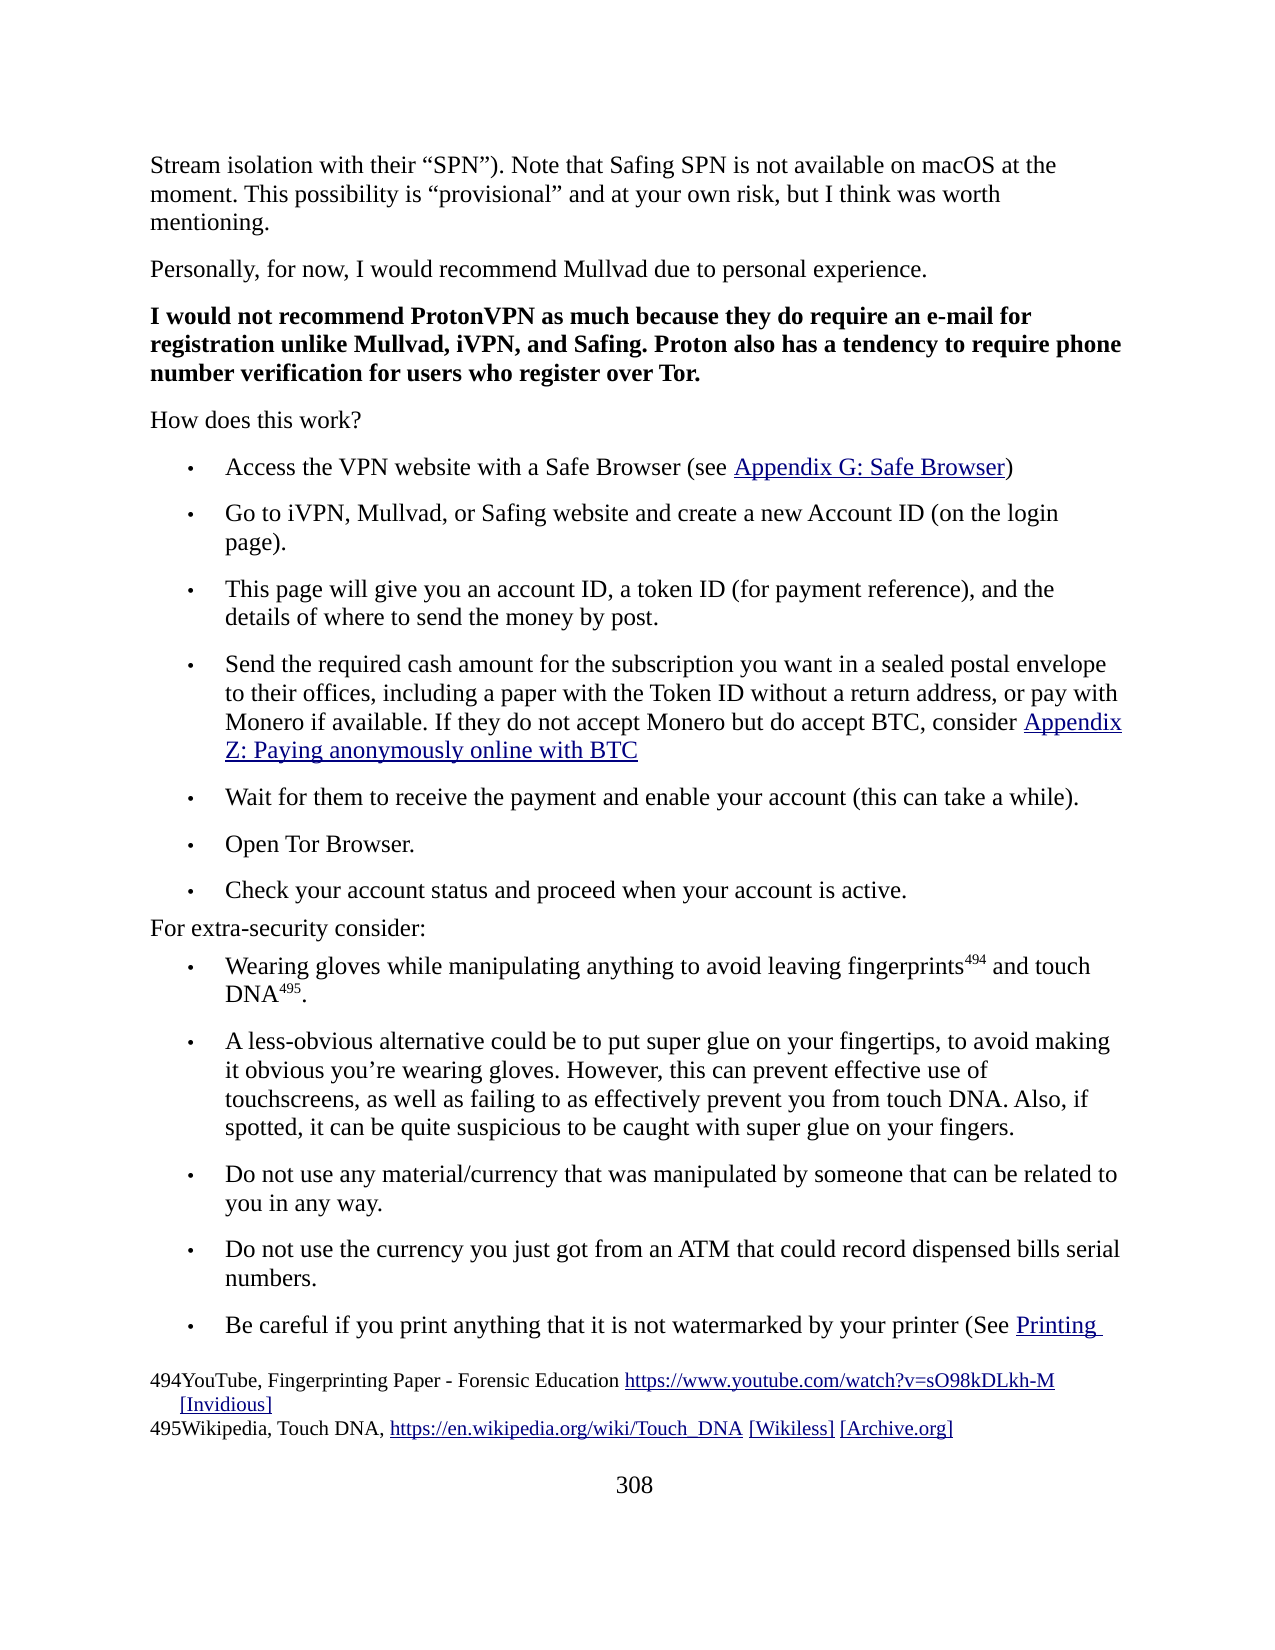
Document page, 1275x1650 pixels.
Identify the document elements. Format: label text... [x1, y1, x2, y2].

list Open Tor Browser. [187, 829, 1125, 857]
text I would not recommend ProtonVPN as much because they do require an e-mail for registration unlike Mullvad, iVPN, and Safing. Proton also has a tendency to require phone number verification for users who register over Tor. [150, 301, 1125, 387]
list Access the VPN website with a Safe Browser (see Appendix G: Safe Browser) [187, 452, 1125, 480]
text For extra-security consider: [150, 913, 1125, 942]
text Stream isolation with their “SPN”). Note that Safing SPN is not available on macOS at the moment. This possibility is “provisional” and at your own risk, but I think was worth mentioning. [150, 150, 1125, 236]
list YouTube, Fingerprinting Paper - Forensic Education https://www.youtube.com/watch?v=sO98kDLkh-M [Invidious] [150, 1368, 1125, 1416]
text Personally, for now, I would recommend Mullvad due to personal experience. [150, 254, 1125, 283]
list Wearing gloves while manipulating anything to avoid leaving fingerprints and touch DNA. [187, 951, 1125, 1008]
list Wait for them to receive the payment and enable your account (this can take a while). [187, 782, 1125, 811]
list Do not use any material/currency that was manipulated by someone that can be related to you in any way. [187, 1159, 1125, 1217]
list Be careful if you print anything that it is not watermarked by your printer (See Printing [187, 1310, 1125, 1339]
list Send the required cash amount for the subscription you want in a sealed postal envelope to their offices, including a paper with the Token ID without a return address, or pay with Monero if available. If they do not accept Monero but do accept BTC, consider Appendix Z: Paying anonymously online with BTC [187, 649, 1125, 764]
list Check your account status and proceed when your account is active. [187, 875, 1125, 904]
list Go to iVPN, Mullvad, or Safing website and create a new Account ID (on the login page). [187, 498, 1125, 556]
list A less-obvious alternative could be to put super glue on your fingertips, to avoid making it obvious you’re wearing gloves. However, this can prevent effective use of touchscreens, as well as failing to as effectively prevent you from touch DNA. Also, if spotted, it can be quite suspicious to be caught with super glue on your fingers. [187, 1026, 1125, 1141]
list Do not use the currency you just got from an ATM that could record dispensed bills serial numbers. [187, 1234, 1125, 1292]
list Wikipedia, Touch DNA, https://en.wikipedia.org/wiki/Touch_DNA [Wikiless] [Archive.org] [150, 1416, 1125, 1440]
list This page will give you an account ID, a token ID (for payment reference), and the details of where to send the money by post. [187, 574, 1125, 631]
text How does this work? [150, 405, 1125, 434]
